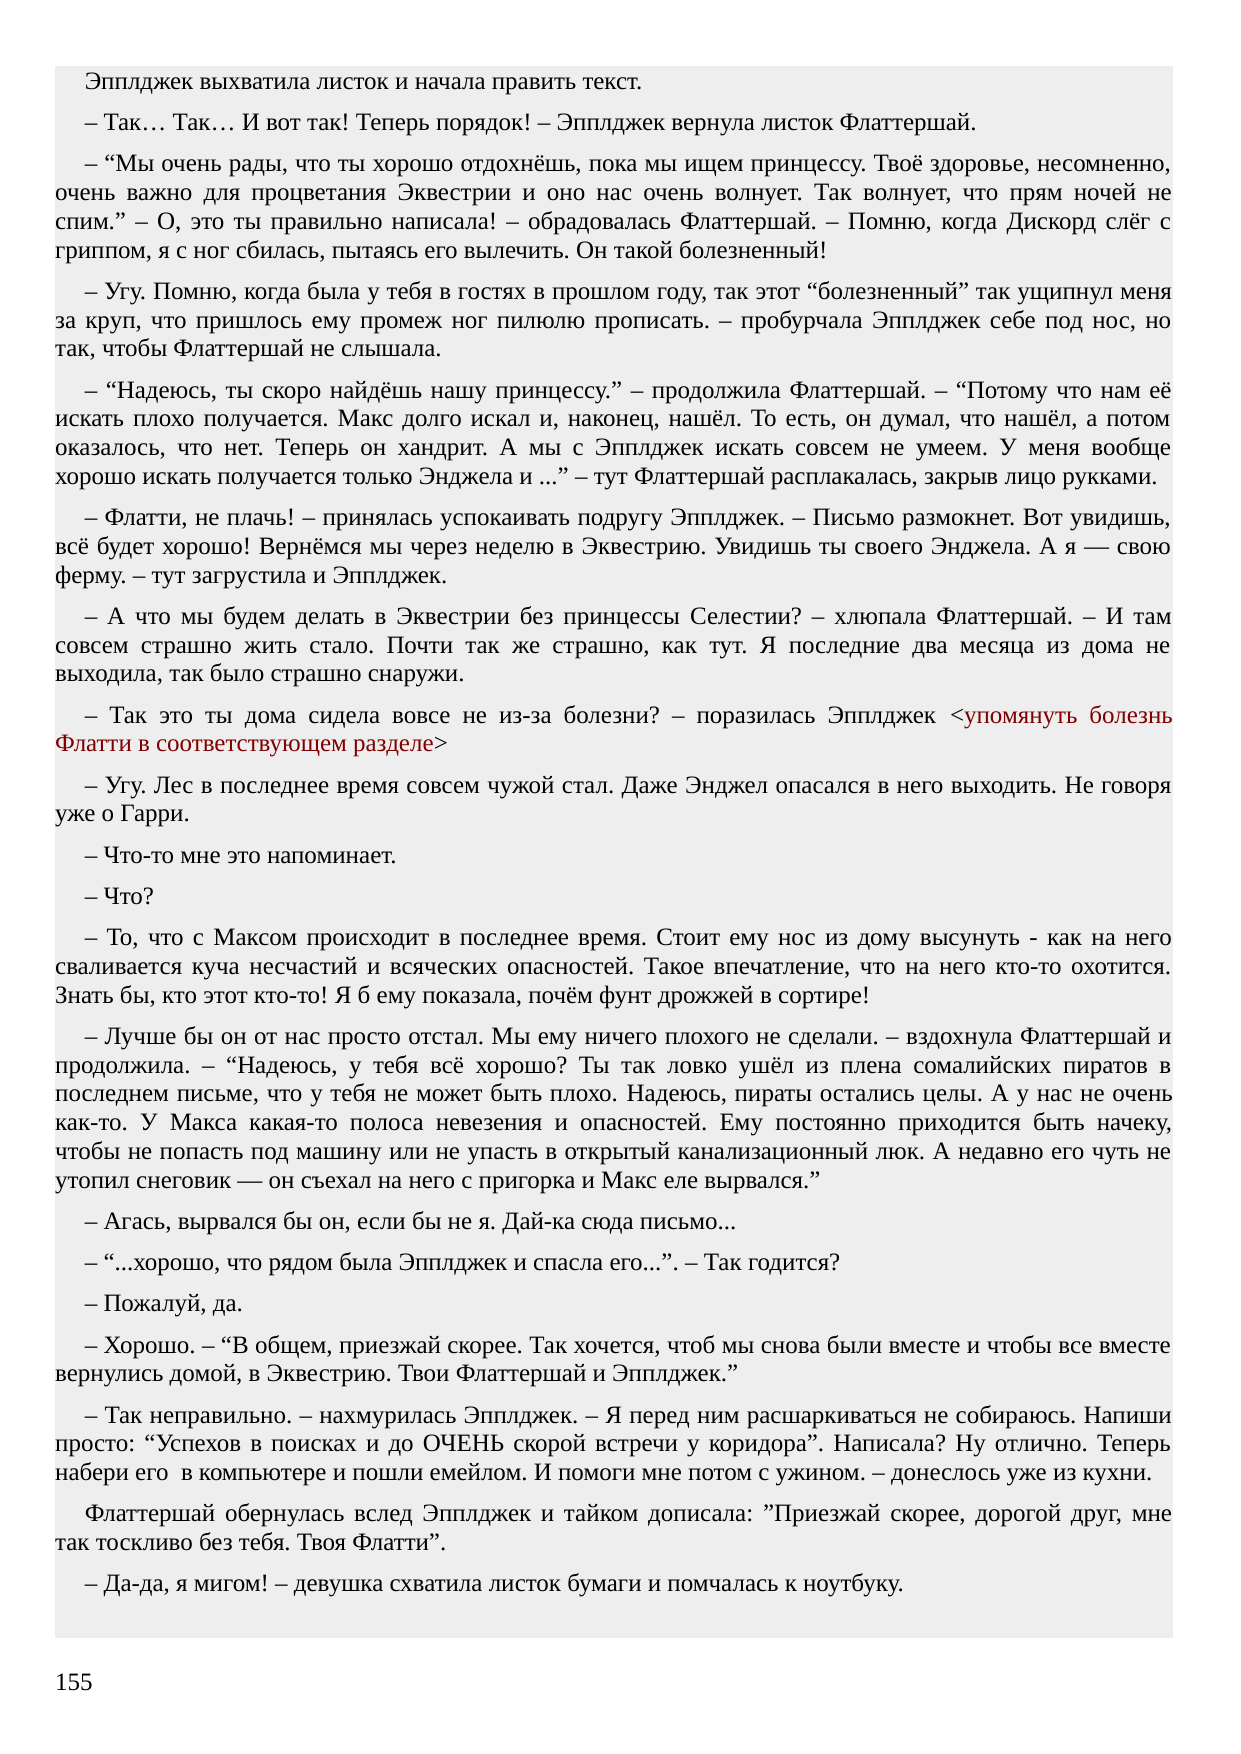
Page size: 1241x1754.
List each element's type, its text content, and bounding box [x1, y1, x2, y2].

text – Что? [55, 881, 1173, 910]
text Эпплджек выхватила листок и начала править текст. [55, 66, 1173, 95]
text – Угу. Лес в последнее время совсем чужой стал. Даже Энджел опасался в него выходить. Не говоря уже о Гарри. [55, 770, 1173, 827]
text – Пожалуй, да. [55, 1288, 1173, 1317]
text – Агась, вырвался бы он, если бы не я. Дай-ка сюда письмо... [55, 1206, 1173, 1235]
text – Так неправильно. – нахмурилась Эпплджек. – Я перед ним расшаркиваться не собираюсь. Напиши просто: “Успехов в поисках и до ОЧЕНЬ скорой встречи у коридора”. Написала? Ну отлично. Теперь набери его в компьютере и пошли емейлом. И помоги мне потом с ужином. – донеслось уже из кухни. [55, 1400, 1173, 1486]
text – Да-да, я мигом! – девушка схватила листок бумаги и помчалась к ноутбуку. [55, 1568, 1173, 1597]
text – Хорошо. – “В общем, приезжай скорее. Так хочется, чтоб мы снова были вместе и чтобы все вместе вернулись домой, в Эквестрию. Твои Флаттершай и Эпплджек.” [55, 1330, 1173, 1387]
text – “Мы очень рады, что ты хорошо отдохнёшь, пока мы ищем принцессу. Твоё здоровье, несомненно, очень важно для процветания Эквестрии и оно нас очень волнует. Так волнует, что прям ночей не спим.” – О, это ты правильно написала! – обрадовалась Флаттершай. – Помню, когда Дискорд слёг с гриппом, я с ног сбилась, пытаясь его вылечить. Он такой болезненный! [55, 148, 1173, 263]
text – А что мы будем делать в Эквестрии без принцессы Селестии? – хлюпала Флаттершай. – И там совсем страшно жить стало. Почти так же страшно, как тут. Я последние два месяца из дома не выходила, так было страшно снаружи. [55, 601, 1173, 687]
text – Угу. Помню, когда была у тебя в гостях в прошлом году, так этот “болезненный” так ущипнул меня за круп, что пришлось ему промеж ног пилюлю прописать. – пробурчала Эпплджек себе под нос, но так, чтобы Флаттершай не слышала. [55, 276, 1173, 362]
text – “Надеюсь, ты скоро найдёшь нашу принцессу.” – продолжила Флаттершай. – “Потому что нам её искать плохо получается. Макс долго искал и, наконец, нашёл. То есть, он думал, что нашёл, а потом оказалось, что нет. Теперь он хандрит. А мы с Эпплджек искать совсем не умеем. У меня вообще хорошо искать получается только Энджела и ...” – тут Флаттершай расплакалась, закрыв лицо рукками. [55, 375, 1173, 490]
text – То, что с Максом происходит в последнее время. Стоит ему нос из дому высунуть - как на него сваливается куча несчастий и всяческих опасностей. Такое впечатление, что на него кто-то охотится. Знать бы, кто этот кто-то! Я б ему показала, почём фунт дрожжей в сортире! [55, 922, 1173, 1008]
text – Так это ты дома сидела вовсе не из-за болезни? – поразилась Эпплджек <упомянуть болезнь Флатти в соответствующем разделе> [55, 700, 1173, 757]
text – Так… Так… И вот так! Теперь порядок! – Эпплджек вернула листок Флаттершай. [55, 107, 1173, 136]
text Флаттершай обернулась вслед Эпплджек и тайком дописала: ”Приезжай скорее, дорогой друг, мне так тоскливо без тебя. Твоя Флатти”. [55, 1498, 1173, 1556]
text – “...хорошо, что рядом была Эпплджек и спасла его...”. – Так годится? [55, 1247, 1173, 1276]
text – Лучше бы он от нас просто отстал. Мы ему ничего плохого не сделали. – вздохнула Флаттершай и продолжила. – “Надеюсь, у тебя всё хорошо? Ты так ловко ушёл из плена сомалийских пиратов в последнем письме, что у тебя не может быть плохо. Надеюсь, пираты остались целы. А у нас не очень как-то. У Макса какая-то полоса невезения и опасностей. Ему постоянно приходится быть начеку, чтобы не попасть под машину или не упасть в открытый канализационный люк. А недавно его чуть не утопил снеговик — он съехал на него с пригорка и Макс еле вырвался.” [55, 1021, 1173, 1193]
text – Флатти, не плачь! – принялась успокаивать подругу Эпплджек. – Письмо размокнет. Вот увидишь, всё будет хорошо! Вернёмся мы через неделю в Эквестрию. Увидишь ты своего Энджела. А я — свою ферму. – тут загрустила и Эпплджек. [55, 502, 1173, 588]
text – Что-то мне это напоминает. [55, 840, 1173, 868]
